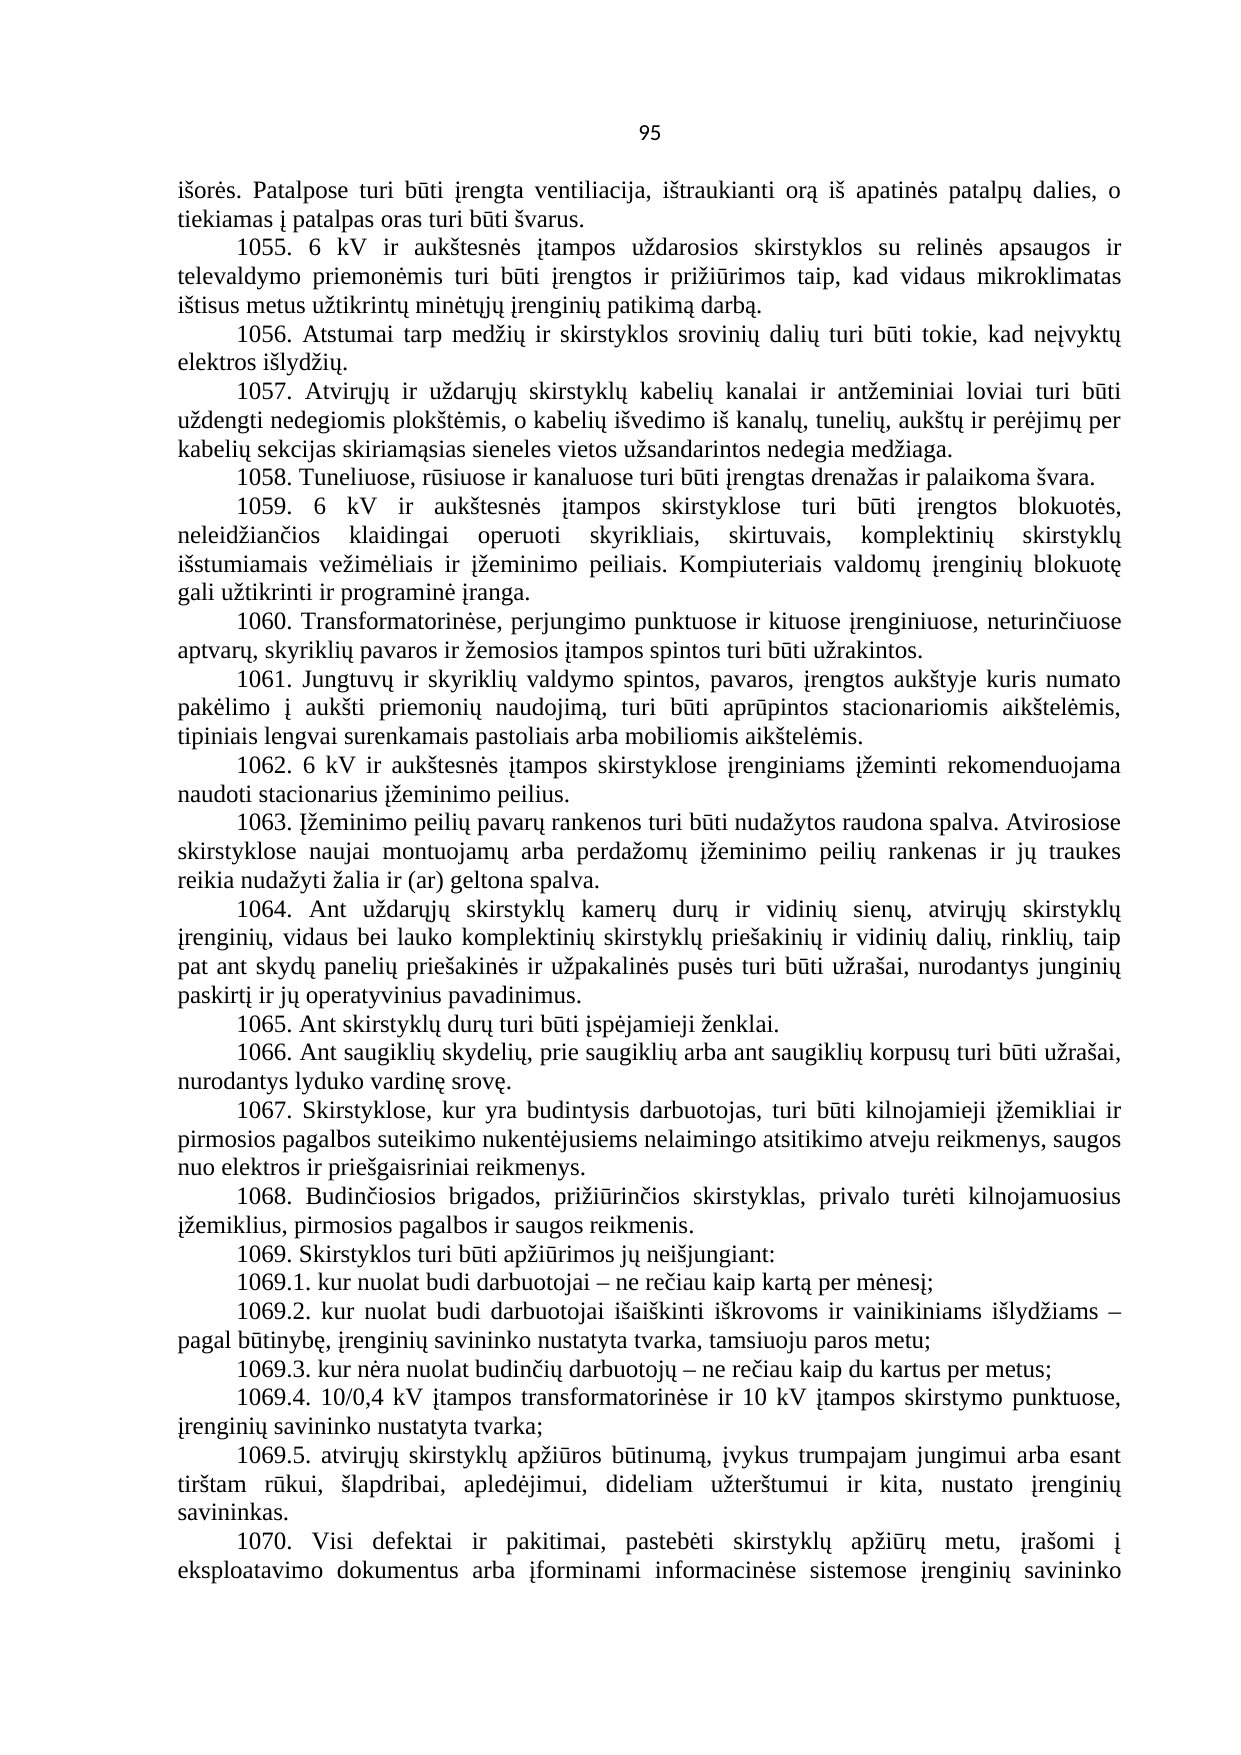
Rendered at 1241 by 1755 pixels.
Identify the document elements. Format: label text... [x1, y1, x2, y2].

text 1056. Atstumai tarp medžių ir skirstyklos srovinių dalių turi būti tokie, kad neįvyktų elektros išlydžių. [177, 319, 1122, 376]
text 1070. Visi defektai ir pakitimai, pastebėti skirstyklų apžiūrų metu, įrašomi į eksploatavimo dokumentus arba įforminami informacinėse sistemose įrenginių savininko [177, 1526, 1122, 1584]
text 1063. Įžeminimo peilių pavarų rankenos turi būti nudažytos raudona spalva. Atvirosiose skirstyklose naujai montuojamų arba perdažomų įžeminimo peilių rankenas ir jų traukes reikia nudažyti žalia ir (ar) geltona spalva. [177, 807, 1122, 894]
text 1061. Jungtuvų ir skyriklių valdymo spintos, pavaros, įrengtos aukštyje kuris numato pakėlimo į aukšti priemonių naudojimą, turi būti aprūpintos stacionariomis aikštelėmis, tipiniais lengvai surenkamais pastoliais arba mobiliomis aikštelėmis. [177, 664, 1122, 750]
text išorės. Patalpose turi būti įrengta ventiliacija, ištraukianti orą iš apatinės patalpų dalies, o tiekiamas į patalpas oras turi būti švarus. [177, 175, 1122, 232]
text 1062. 6 kV ir aukštesnės įtampos skirstyklose įrenginiams įžeminti rekomenduojama naudoti stacionarius įžeminimo peilius. [177, 750, 1122, 807]
text 1069.2. kur nuolat budi darbuotojai išaiškinti iškrovoms ir vainikiniams išlydžiams – pagal būtinybę, įrenginių savininko nustatyta tvarka, tamsiuoju paros metu; [177, 1296, 1122, 1354]
text 1059. 6 kV ir aukštesnės įtampos skirstyklose turi būti įrengtos blokuotės, neleidžiančios klaidingai operuoti skyrikliais, skirtuvais, komplektinių skirstyklų išstumiamais vežimėliais ir įžeminimo peiliais. Kompiuteriais valdomų įrenginių blokuotę gali užtikrinti ir programinė įranga. [177, 491, 1122, 606]
text 1060. Transformatorinėse, perjungimo punktuose ir kituose įrenginiuose, neturinčiuose aptvarų, skyriklių pavaros ir žemosios įtampos spintos turi būti užrakintos. [177, 606, 1122, 664]
text 1057. Atvirųjų ir uždarųjų skirstyklų kabelių kanalai ir antžeminiai loviai turi būti uždengti nedegiomis plokštėmis, o kabelių išvedimo iš kanalų, tunelių, aukštų ir perėjimų per kabelių sekcijas skiriamąsias sieneles vietos užsandarintos nedegia medžiaga. [177, 376, 1122, 462]
text 1067. Skirstyklose, kur yra budintysis darbuotojas, turi būti kilnojamieji įžemikliai ir pirmosios pagalbos suteikimo nukentėjusiems nelaimingo atsitikimo atveju reikmenys, saugos nuo elektros ir priešgaisriniai reikmenys. [177, 1095, 1122, 1181]
text 1065. Ant skirstyklų durų turi būti įspėjamieji ženklai. [177, 1009, 1122, 1037]
text 1069.3. kur nėra nuolat budinčių darbuotojų – ne rečiau kaip du kartus per metus; [177, 1354, 1122, 1382]
text 1069.1. kur nuolat budi darbuotojai – ne rečiau kaip kartą per mėnesį; [177, 1267, 1122, 1296]
text 1068. Budinčiosios brigados, prižiūrinčios skirstyklas, privalo turėti kilnojamuosius įžemiklius, pirmosios pagalbos ir saugos reikmenis. [177, 1181, 1122, 1239]
text 1058. Tuneliuose, rūsiuose ir kanaluose turi būti įrengtas drenažas ir palaikoma švara. [177, 462, 1122, 491]
text 1066. Ant saugiklių skydelių, prie saugiklių arba ant saugiklių korpusų turi būti užrašai, nurodantys lyduko vardinę srovę. [177, 1037, 1122, 1095]
text 1069.5. atvirųjų skirstyklų apžiūros būtinumą, įvykus trumpajam jungimui arba esant tirštam rūkui, šlapdribai, apledėjimui, dideliam užterštumui ir kita, nustato įrenginių savininkas. [177, 1440, 1122, 1526]
text 1064. Ant uždarųjų skirstyklų kamerų durų ir vidinių sienų, atvirųjų skirstyklų įrenginių, vidaus bei lauko komplektinių skirstyklų priešakinių ir vidinių dalių, rinklių, taip pat ant skydų panelių priešakinės ir užpakalinės pusės turi būti užrašai, nurodantys junginių paskirtį ir jų operatyvinius pavadinimus. [177, 894, 1122, 1009]
text 1055. 6 kV ir aukštesnės įtampos uždarosios skirstyklos su relinės apsaugos ir televaldymo priemonėmis turi būti įrengtos ir prižiūrimos taip, kad vidaus mikroklimatas ištisus metus užtikrintų minėtųjų įrenginių patikimą darbą. [177, 232, 1122, 319]
text 1069. Skirstyklos turi būti apžiūrimos jų neišjungiant: [177, 1239, 1122, 1267]
text 1069.4. 10/0,4 kV įtampos transformatorinėse ir 10 kV įtampos skirstymo punktuose, įrenginių savininko nustatyta tvarka; [177, 1382, 1122, 1440]
